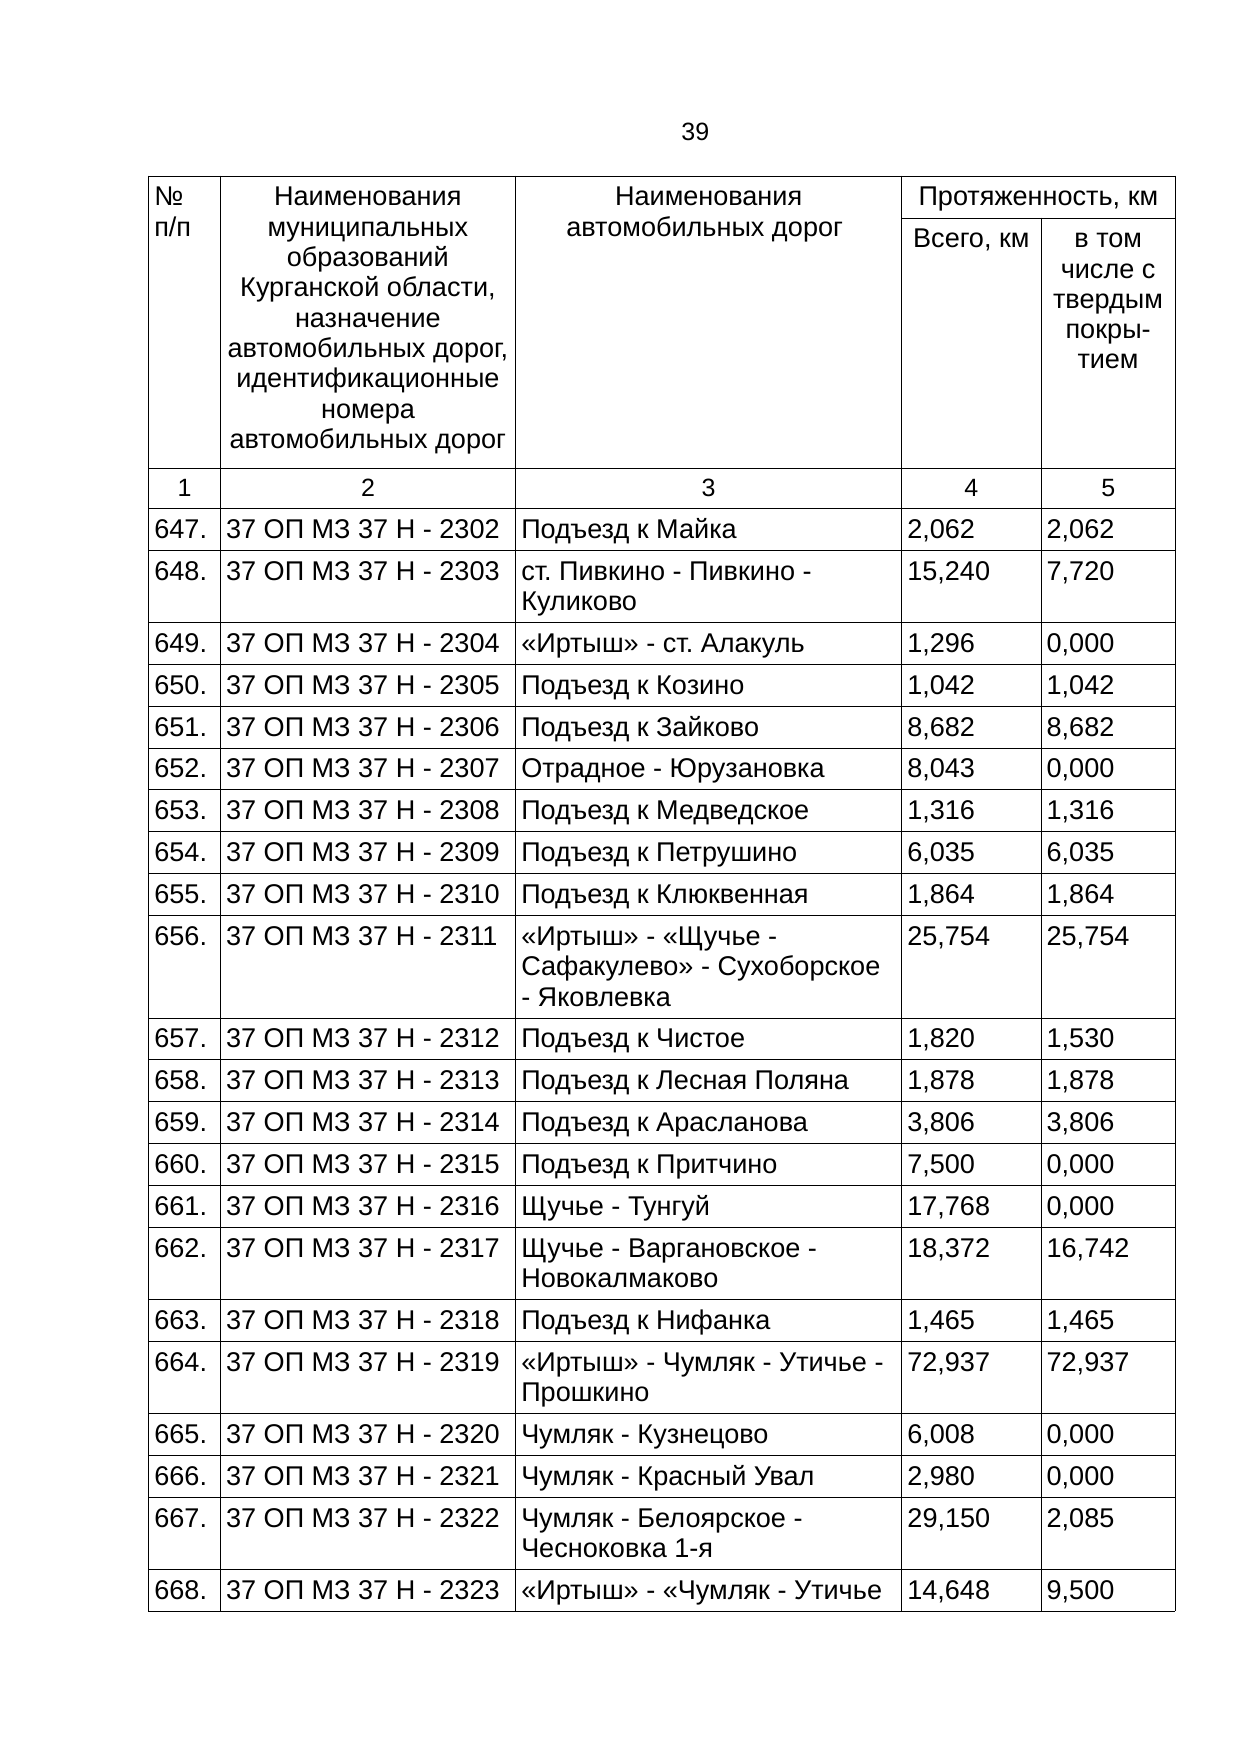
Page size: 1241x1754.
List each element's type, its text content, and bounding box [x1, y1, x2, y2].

table_cell Подъезд к Медведское [516, 790, 901, 831]
table_cell «Иртыш» - «Чумляк - Утичье [516, 1570, 901, 1611]
table_cell 16,742 [1042, 1228, 1175, 1299]
table_cell 7,500 [902, 1144, 1041, 1185]
table_cell 2,062 [1042, 509, 1175, 550]
table_cell 650. [149, 665, 220, 706]
table_cell 37 ОП МЗ 37 Н - 2315 [221, 1144, 515, 1185]
table_cell 37 ОП МЗ 37 Н - 2323 [221, 1570, 515, 1611]
table_cell 2,980 [902, 1456, 1041, 1497]
table_cell 17,768 [902, 1186, 1041, 1227]
table_cell 653. [149, 790, 220, 831]
table_cell 9,500 [1042, 1570, 1175, 1611]
table_cell 25,754 [902, 916, 1041, 1017]
table_cell 6,008 [902, 1414, 1041, 1455]
table_cell «Иртыш» - Чумляк - Утичье - Прошкино [516, 1342, 901, 1413]
table_cell 648. [149, 551, 220, 622]
table_cell 8,043 [902, 749, 1041, 789]
table_cell Подъезд к Козино [516, 665, 901, 706]
table_cell 37 ОП МЗ 37 Н - 2305 [221, 665, 515, 706]
table_header Протяженность, км [902, 177, 1175, 217]
table_cell 37 ОП МЗ 37 Н - 2303 [221, 551, 515, 622]
table_cell 3,806 [1042, 1102, 1175, 1143]
table_cell 665. [149, 1414, 220, 1455]
table_cell 666. [149, 1456, 220, 1497]
table_cell 649. [149, 623, 220, 664]
table_cell 4 [902, 469, 1041, 508]
table_cell 0,000 [1042, 1186, 1175, 1227]
table_header Наименования муниципальных образований Курганской области, назначение автомобильных дорог, идентификационные номера автомобильных дорог [221, 177, 515, 468]
table_cell 2,085 [1042, 1498, 1175, 1569]
table_cell Подъезд к Чистое [516, 1019, 901, 1059]
table_cell 654. [149, 832, 220, 873]
table_cell 1,316 [1042, 790, 1175, 831]
table_cell 14,648 [902, 1570, 1041, 1611]
table_header Наименования автомобильных дорог [516, 177, 901, 468]
table_cell 0,000 [1042, 1414, 1175, 1455]
table_cell 8,682 [902, 707, 1041, 747]
table_cell 37 ОП МЗ 37 Н - 2320 [221, 1414, 515, 1455]
table_cell 664. [149, 1342, 220, 1413]
table_cell «Иртыш» - «Щучье - Сафакулево» - Сухоборское - Яковлевка [516, 916, 901, 1017]
table_cell Подъезд к Лесная Поляна [516, 1060, 901, 1101]
table_cell Щучье - Тунгуй [516, 1186, 901, 1227]
table_cell 15,240 [902, 551, 1041, 622]
table_cell 25,754 [1042, 916, 1175, 1017]
table_cell Отрадное - Юрузановка [516, 749, 901, 789]
table_cell 659. [149, 1102, 220, 1143]
table_cell 6,035 [902, 832, 1041, 873]
table_cell Подъезд к Майка [516, 509, 901, 550]
table_cell 668. [149, 1570, 220, 1611]
table_cell 37 ОП МЗ 37 Н - 2318 [221, 1300, 515, 1341]
table_cell 1,864 [1042, 874, 1175, 915]
table_cell 1 [149, 469, 220, 508]
table_cell 72,937 [1042, 1342, 1175, 1413]
table_cell 662. [149, 1228, 220, 1299]
table_cell Чумляк - Красный Увал [516, 1456, 901, 1497]
table_cell 37 ОП МЗ 37 Н - 2306 [221, 707, 515, 747]
table_cell 1,465 [902, 1300, 1041, 1341]
table_cell 2 [221, 469, 515, 508]
table_cell 1,864 [902, 874, 1041, 915]
table_cell 37 ОП МЗ 37 Н - 2313 [221, 1060, 515, 1101]
table_cell в том числе с твердым покры-тием [1042, 219, 1175, 468]
table_cell 1,878 [1042, 1060, 1175, 1101]
table_cell Подъезд к Петрушино [516, 832, 901, 873]
table_cell 663. [149, 1300, 220, 1341]
table_cell 3 [516, 469, 901, 508]
table_cell 1,465 [1042, 1300, 1175, 1341]
table_cell 37 ОП МЗ 37 Н - 2319 [221, 1342, 515, 1413]
table_cell 37 ОП МЗ 37 Н - 2311 [221, 916, 515, 1017]
table_cell 0,000 [1042, 623, 1175, 664]
table_cell ст. Пивкино - Пивкино - Куликово [516, 551, 901, 622]
table_cell Щучье - Варгановское - Новокалмаково [516, 1228, 901, 1299]
table_cell 18,372 [902, 1228, 1041, 1299]
table_cell 8,682 [1042, 707, 1175, 747]
table_cell Чумляк - Белоярское - Чесноковка 1-я [516, 1498, 901, 1569]
table_cell Подъезд к Нифанка [516, 1300, 901, 1341]
table_cell Чумляк - Кузнецово [516, 1414, 901, 1455]
table_cell 658. [149, 1060, 220, 1101]
table_cell 652. [149, 749, 220, 789]
table_cell «Иртыш» - ст. Алакуль [516, 623, 901, 664]
table_cell 5 [1042, 469, 1175, 508]
table_cell 37 ОП МЗ 37 Н - 2308 [221, 790, 515, 831]
table_cell 37 ОП МЗ 37 Н - 2316 [221, 1186, 515, 1227]
table_cell Подъезд к Притчино [516, 1144, 901, 1185]
table_cell 29,150 [902, 1498, 1041, 1569]
table_cell 1,530 [1042, 1019, 1175, 1059]
table_cell 6,035 [1042, 832, 1175, 873]
table_cell 656. [149, 916, 220, 1017]
table_cell 37 ОП МЗ 37 Н - 2322 [221, 1498, 515, 1569]
table_cell 1,878 [902, 1060, 1041, 1101]
table_cell 37 ОП МЗ 37 Н - 2312 [221, 1019, 515, 1059]
table_cell Подъезд к Арасланова [516, 1102, 901, 1143]
table_cell 3,806 [902, 1102, 1041, 1143]
table_cell 37 ОП МЗ 37 Н - 2317 [221, 1228, 515, 1299]
table_cell 657. [149, 1019, 220, 1059]
table_cell 647. [149, 509, 220, 550]
table_cell 0,000 [1042, 749, 1175, 789]
table_cell 661. [149, 1186, 220, 1227]
table_cell 1,820 [902, 1019, 1041, 1059]
table_cell 0,000 [1042, 1456, 1175, 1497]
table_cell 37 ОП МЗ 37 Н - 2304 [221, 623, 515, 664]
table_cell 37 ОП МЗ 37 Н - 2307 [221, 749, 515, 789]
table_cell Подъезд к Зайково [516, 707, 901, 747]
table_cell 0,000 [1042, 1144, 1175, 1185]
table_cell 72,937 [902, 1342, 1041, 1413]
table_cell 37 ОП МЗ 37 Н - 2302 [221, 509, 515, 550]
table_cell 37 ОП МЗ 37 Н - 2314 [221, 1102, 515, 1143]
table_cell 2,062 [902, 509, 1041, 550]
table_cell 37 ОП МЗ 37 Н - 2310 [221, 874, 515, 915]
table_cell 651. [149, 707, 220, 747]
table_cell 37 ОП МЗ 37 Н - 2321 [221, 1456, 515, 1497]
table_cell 660. [149, 1144, 220, 1185]
table_cell 37 ОП МЗ 37 Н - 2309 [221, 832, 515, 873]
table_cell 1,042 [902, 665, 1041, 706]
table_cell 1,296 [902, 623, 1041, 664]
table_cell 655. [149, 874, 220, 915]
table_cell Всего, км [902, 219, 1041, 468]
table_cell 7,720 [1042, 551, 1175, 622]
table_cell 667. [149, 1498, 220, 1569]
table_cell 1,316 [902, 790, 1041, 831]
table_cell 1,042 [1042, 665, 1175, 706]
table_cell Подъезд к Клюквенная [516, 874, 901, 915]
table_header № п/п [149, 177, 220, 468]
